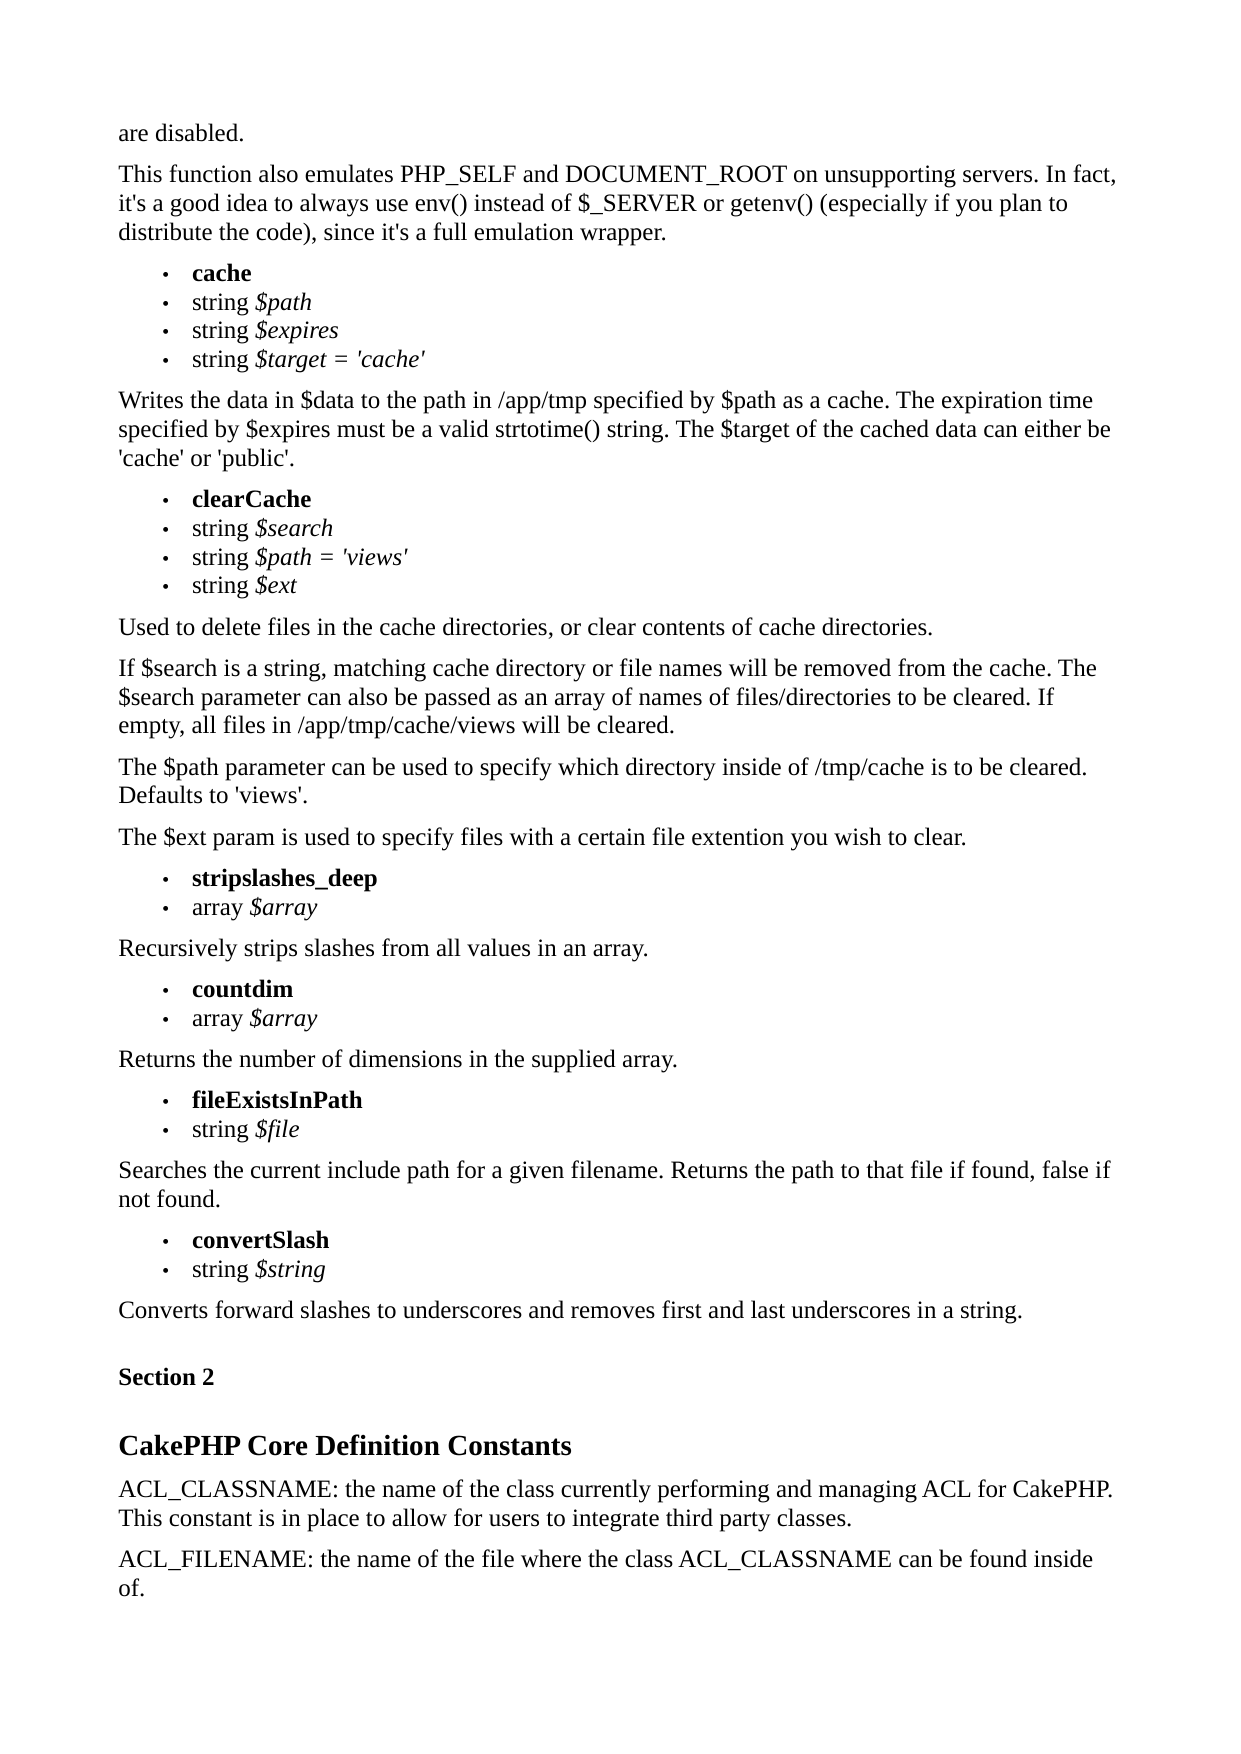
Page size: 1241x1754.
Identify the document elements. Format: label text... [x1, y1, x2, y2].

text Recursively strips slashes from all values in an array. [118, 933, 1122, 962]
text ACL_CLASSNAME: the name of the class currently performing and managing ACL for CakePHP. This constant is in place to allow for users to integrate third party classes. [118, 1474, 1122, 1532]
list array $array [162, 1003, 1122, 1032]
text Converts forward slashes to underscores and removes first and last underscores in a string. [118, 1296, 1122, 1324]
list clearCache [162, 484, 1122, 513]
list string $ext [162, 571, 1122, 599]
list fileExistsInPath [162, 1086, 1122, 1114]
text The $path parameter can be used to specify which directory inside of /tmp/cache is to be cleared. Defaults to 'views'. [118, 752, 1122, 809]
list string $target = 'cache' [162, 344, 1122, 373]
text If $search is a string, matching cache directory or file names will be removed from the cache. The $search parameter can also be passed as an array of names of files/directories to be cleared. If empty, all files in /app/tmp/cache/views will be cleared. [118, 653, 1122, 739]
text Returns the number of dimensions in the supplied array. [118, 1044, 1122, 1073]
list string $search [162, 513, 1122, 542]
text Used to delete files in the cache directories, or clear contents of cache directories. [118, 612, 1122, 641]
list string $file [162, 1114, 1122, 1143]
list string $path [162, 287, 1122, 316]
list array $array [162, 892, 1122, 921]
text This function also emulates PHP_SELF and DOCUMENT_ROOT on unsupporting servers. In fact, it's a good idea to always use env() instead of $_SERVER or getenv() (especially if you plan to distribute the code), since it's a full emulation wrapper. [118, 159, 1122, 246]
subtitle CakePHP Core Definition Constants [118, 1428, 1122, 1462]
text Writes the data in $data to the path in /app/tmp specified by $path as a cache. The expiration time specified by $expires must be a valid strtotime() string. The $target of the cached data can either be 'cache' or 'public'. [118, 386, 1122, 472]
list string $string [162, 1254, 1122, 1283]
list stripslashes_deep [162, 863, 1122, 892]
list string $path = 'views' [162, 542, 1122, 571]
text ACL_FILENAME: the name of the file where the class ACL_CLASSNAME can be found inside of. [118, 1544, 1122, 1602]
text Searches the current include path for a given filename. Returns the path to that file if found, false if not found. [118, 1156, 1122, 1213]
subtitle Section 2 [118, 1362, 1122, 1391]
list countdim [162, 974, 1122, 1003]
list string $expires [162, 316, 1122, 344]
list cache [162, 258, 1122, 287]
list convertSlash [162, 1226, 1122, 1254]
text are disabled. [118, 118, 1122, 147]
text The $ext param is used to specify files with a certain file extention you wish to clear. [118, 822, 1122, 851]
